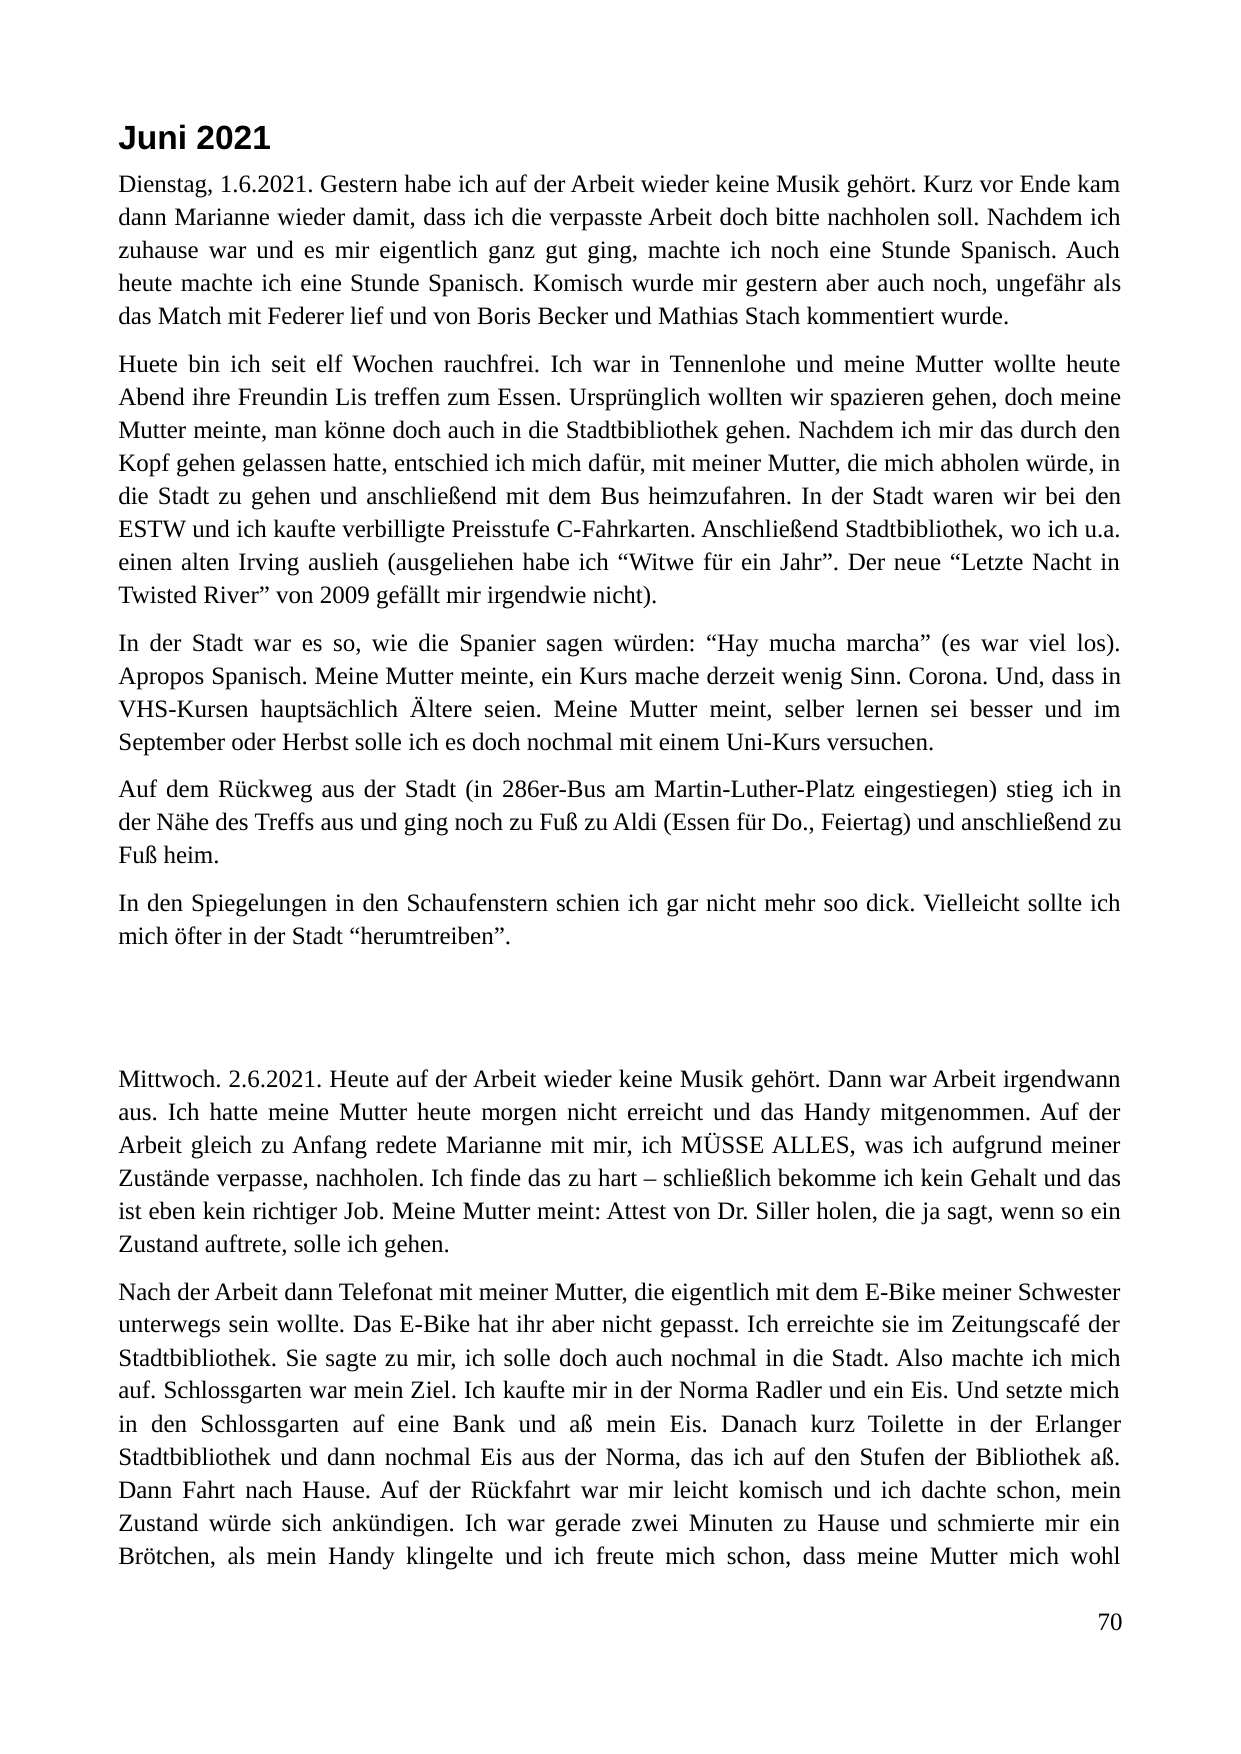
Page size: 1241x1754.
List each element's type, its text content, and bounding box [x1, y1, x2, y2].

text In den Spiegelungen in den Schaufenstern schien ich gar nicht mehr soo dick. Vielleicht sollte ich mich öfter in der Stadt “herumtreiben”. [118, 888, 1122, 950]
text Dienstag, 1.6.2021. Gestern habe ich auf der Arbeit wieder keine Musik gehört. Kurz vor Ende kam dann Marianne wieder damit, dass ich die verpasste Arbeit doch bitte nachholen soll. Nachdem ich zuhause war und es mir eigentlich ganz gut ging, machte ich noch eine Stunde Spanisch. Auch heute machte ich eine Stunde Spanisch. Komisch wurde mir gestern aber auch noch, ungefähr als das Match mit Federer lief und von Boris Becker und Mathias Stach kommentiert wurde. [118, 169, 1122, 330]
text Mittwoch. 2.6.2021. Heute auf der Arbeit wieder keine Musik gehört. Dann war Arbeit irgendwann aus. Ich hatte meine Mutter heute morgen nicht erreicht und das Handy mitgenommen. Auf der Arbeit gleich zu Anfang redete Marianne mit mir, ich MÜSSE ALLES, was ich aufgrund meiner Zustände verpasse, nachholen. Ich finde das zu hart – schließlich bekomme ich kein Gehalt und das ist eben kein richtiger Job. Meine Mutter meint: Attest von Dr. Siller holen, die ja sagt, wenn so ein Zustand auftrete, solle ich gehen. [118, 1064, 1122, 1258]
subtitle Juni 2021 [118, 118, 1122, 157]
text In der Stadt war es so, wie die Spanier sagen würden: “Hay mucha marcha” (es war viel los). Apropos Spanisch. Meine Mutter meinte, ein Kurs mache derzeit wenig Sinn. Corona. Und, dass in VHS-Kursen hauptsächlich Ältere seien. Meine Mutter meint, selber lernen sei besser und im September oder Herbst solle ich es doch nochmal mit einem Uni-Kurs versuchen. [118, 628, 1122, 756]
text Auf dem Rückweg aus der Stadt (in 286er-Bus am Martin-Luther-Platz eingestiegen) stieg ich in der Nähe des Treffs aus und ging noch zu Fuß zu Aldi (Essen für Do., Feiertag) und anschließend zu Fuß heim. [118, 774, 1122, 869]
text Huete bin ich seit elf Wochen rauchfrei. Ich war in Tennenlohe und meine Mutter wollte heute Abend ihre Freundin Lis treffen zum Essen. Ursprünglich wollten wir spazieren gehen, doch meine Mutter meinte, man könne doch auch in die Stadtbibliothek gehen. Nachdem ich mir das durch den Kopf gehen gelassen hatte, entschied ich mich dafür, mit meiner Mutter, die mich abholen würde, in die Stadt zu gehen und anschließend mit dem Bus heimzufahren. In der Stadt waren wir bei den ESTW und ich kaufte verbilligte Preisstufe C-Fahrkarten. Anschließend Stadtbibliothek, wo ich u.a. einen alten Irving auslieh (ausgeliehen habe ich “Witwe für ein Jahr”. Der neue “Letzte Nacht in Twisted River” von 2009 gefällt mir irgendwie nicht). [118, 349, 1122, 609]
text Nach der Arbeit dann Telefonat mit meiner Mutter, die eigentlich mit dem E-Bike meiner Schwester unterwegs sein wollte. Das E-Bike hat ihr aber nicht gepasst. Ich erreichte sie im Zeitungscafé der Stadtbibliothek. Sie sagte zu mir, ich solle doch auch nochmal in die Stadt. Also machte ich mich auf. Schlossgarten war mein Ziel. Ich kaufte mir in der Norma Radler und ein Eis. Und setzte mich in den Schlossgarten auf eine Bank und aß mein Eis. Danach kurz Toilette in der Erlanger Stadtbibliothek und dann nochmal Eis aus der Norma, das ich auf den Stufen der Bibliothek aß. Dann Fahrt nach Hause. Auf der Rückfahrt war mir leicht komisch und ich dachte schon, mein Zustand würde sich ankündigen. Ich war gerade zwei Minuten zu Hause und schmierte mir ein Brötchen, als mein Handy klingelte und ich freute mich schon, dass meine Mutter mich wohl [118, 1277, 1122, 1569]
